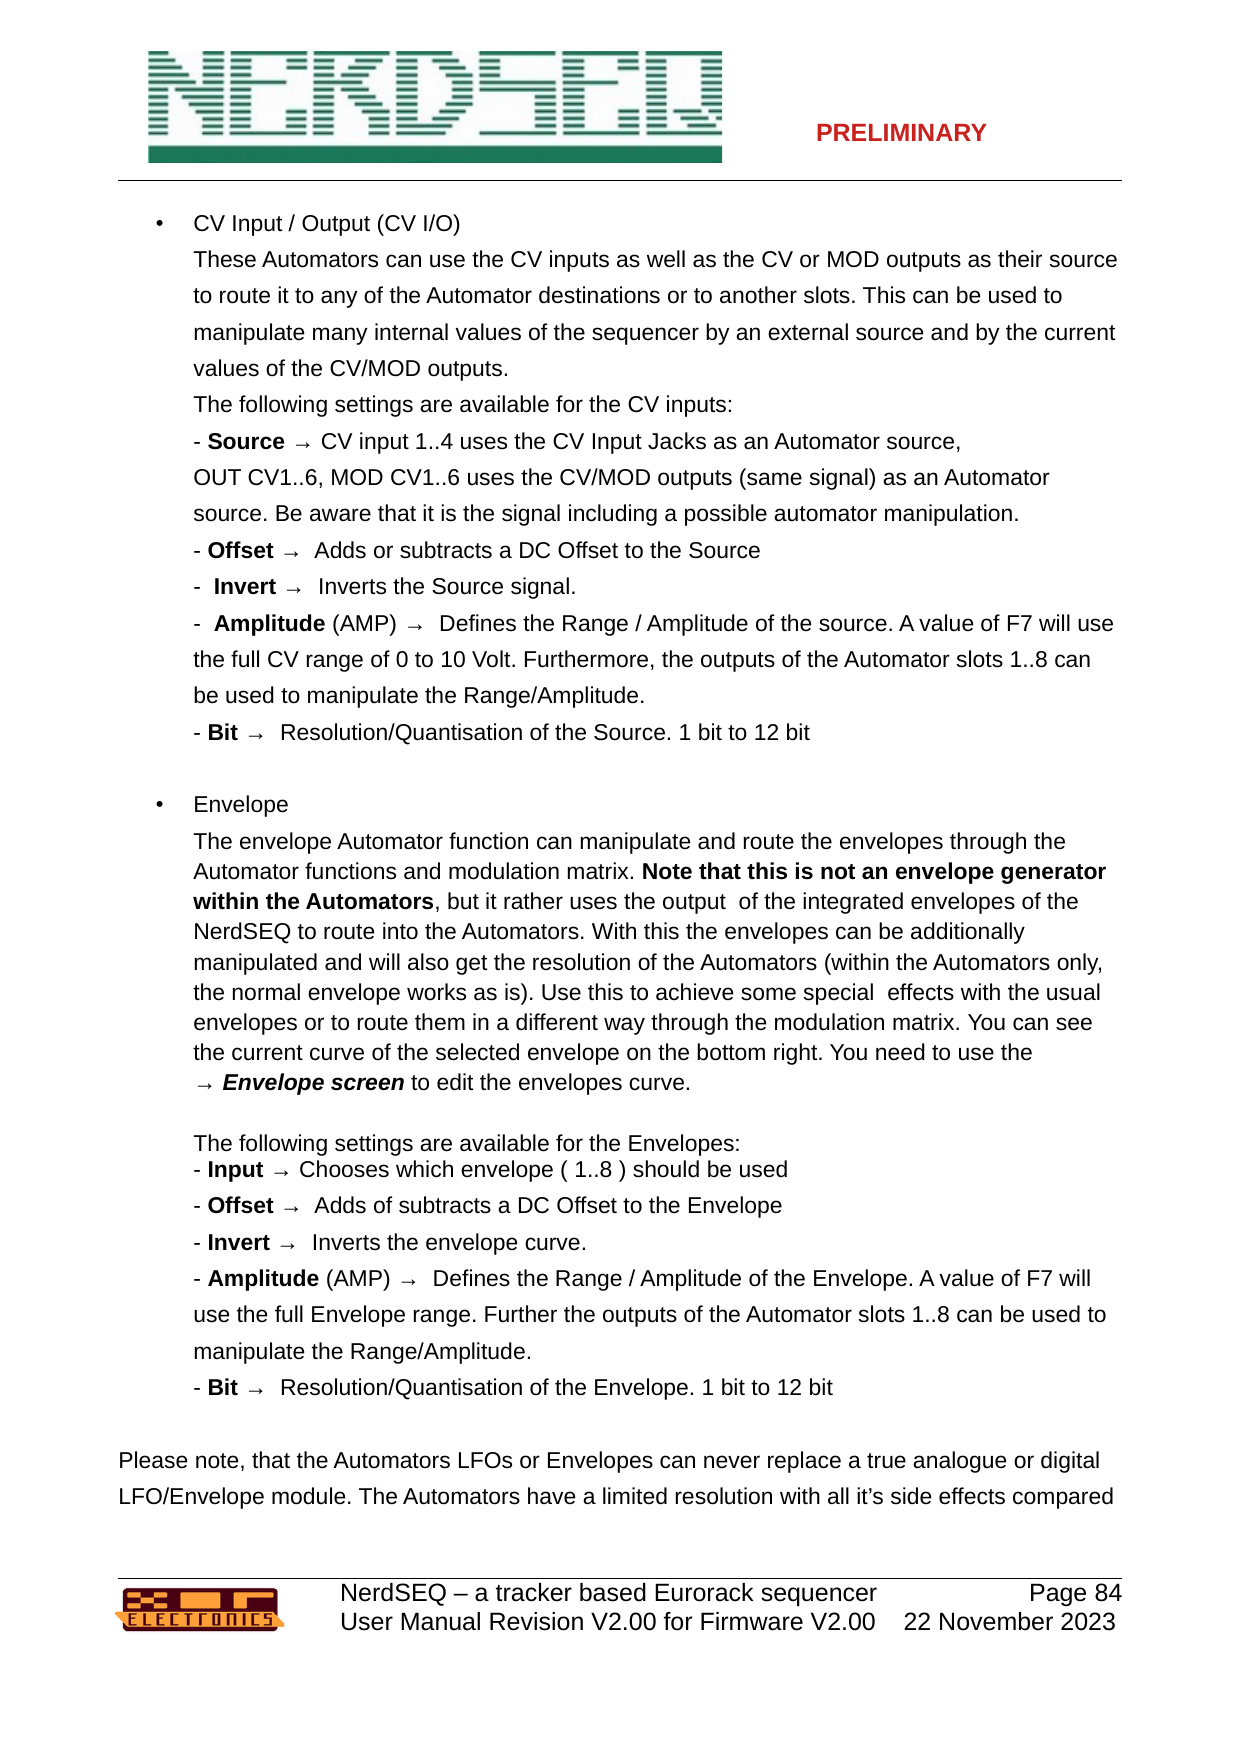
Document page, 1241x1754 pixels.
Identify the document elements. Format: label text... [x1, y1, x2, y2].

text - Offset → Adds or subtracts a DC Offset to the Source [193, 537, 1122, 563]
text - Amplitude (AMP) → Defines the Range / Amplitude of the source. A value of F7 will use the full CV range of 0 to 10 Volt. Furthermore, the outputs of the Automator slots 1..8 can be used to manipulate the Range/Amplitude. [193, 609, 1122, 708]
text - Invert → Inverts the Source signal. [193, 573, 1122, 599]
text The envelope Automator function can manipulate and route the envelopes through the Automator functions and modulation matrix. Note that this is not an envelope generator within the Automators, but it rather uses the output of the integrated envelopes of the NerdSEQ to route into the Automators. With this the envelopes can be additionally manipulated and will also get the resolution of the Automators (within the Automators only, the normal envelope works as is). Use this to achieve some special effects with the usual envelopes or to route them in a different way through the modulation matrix. You can see the current curve of the selected envelope on the bottom right. You need to use the → Envelope screen to edit the envelopes curve. [193, 828, 1122, 1096]
text The following settings are available for the Envelopes: [118, 1130, 1122, 1156]
picture [115, 1584, 285, 1634]
text - Invert → Inverts the envelope curve. [193, 1229, 1122, 1255]
text - Offset → Adds of subtracts a DC Offset to the Envelope [193, 1192, 1122, 1219]
text - Source → CV input 1..4 uses the CV Input Jacks as an Automator source, OUT CV1..6, MOD CV1..6 uses the CV/MOD outputs (same signal) as an Automator source. Be aware that it is the signal including a possible automator manipulation. [193, 428, 1122, 527]
text Please note, that the Automators LFOs or Envelopes can never replace a true analogue or digital LFO/Envelope module. The Automators have a limited resolution with all it’s side effects compared [118, 1447, 1122, 1509]
list CV Input / Output (CV I/O) These Automators can use the CV inputs as well as the CV or MOD outputs as their source to route it to any of the Automator destinations or to another slots. This can be used to manipulate many internal values of the sequencer by an external source and by the current values of the CV/MOD outputs. [156, 209, 1122, 381]
text - Input → Chooses which envelope ( 1..8 ) should be used [193, 1156, 1122, 1182]
text - Amplitude (AMP) → Defines the Range / Amplitude of the Envelope. A value of F7 will use the full Envelope range. Further the outputs of the Automator slots 1..8 can be used to manipulate the Range/Amplitude. [193, 1265, 1122, 1364]
list Envelope [156, 791, 1122, 818]
picture [148, 51, 723, 163]
text - Bit → Resolution/Quantisation of the Source. 1 bit to 12 bit [193, 718, 1122, 745]
text The following settings are available for the CV inputs: [118, 391, 1122, 418]
text - Bit → Resolution/Quantisation of the Envelope. 1 bit to 12 bit [193, 1374, 1122, 1401]
